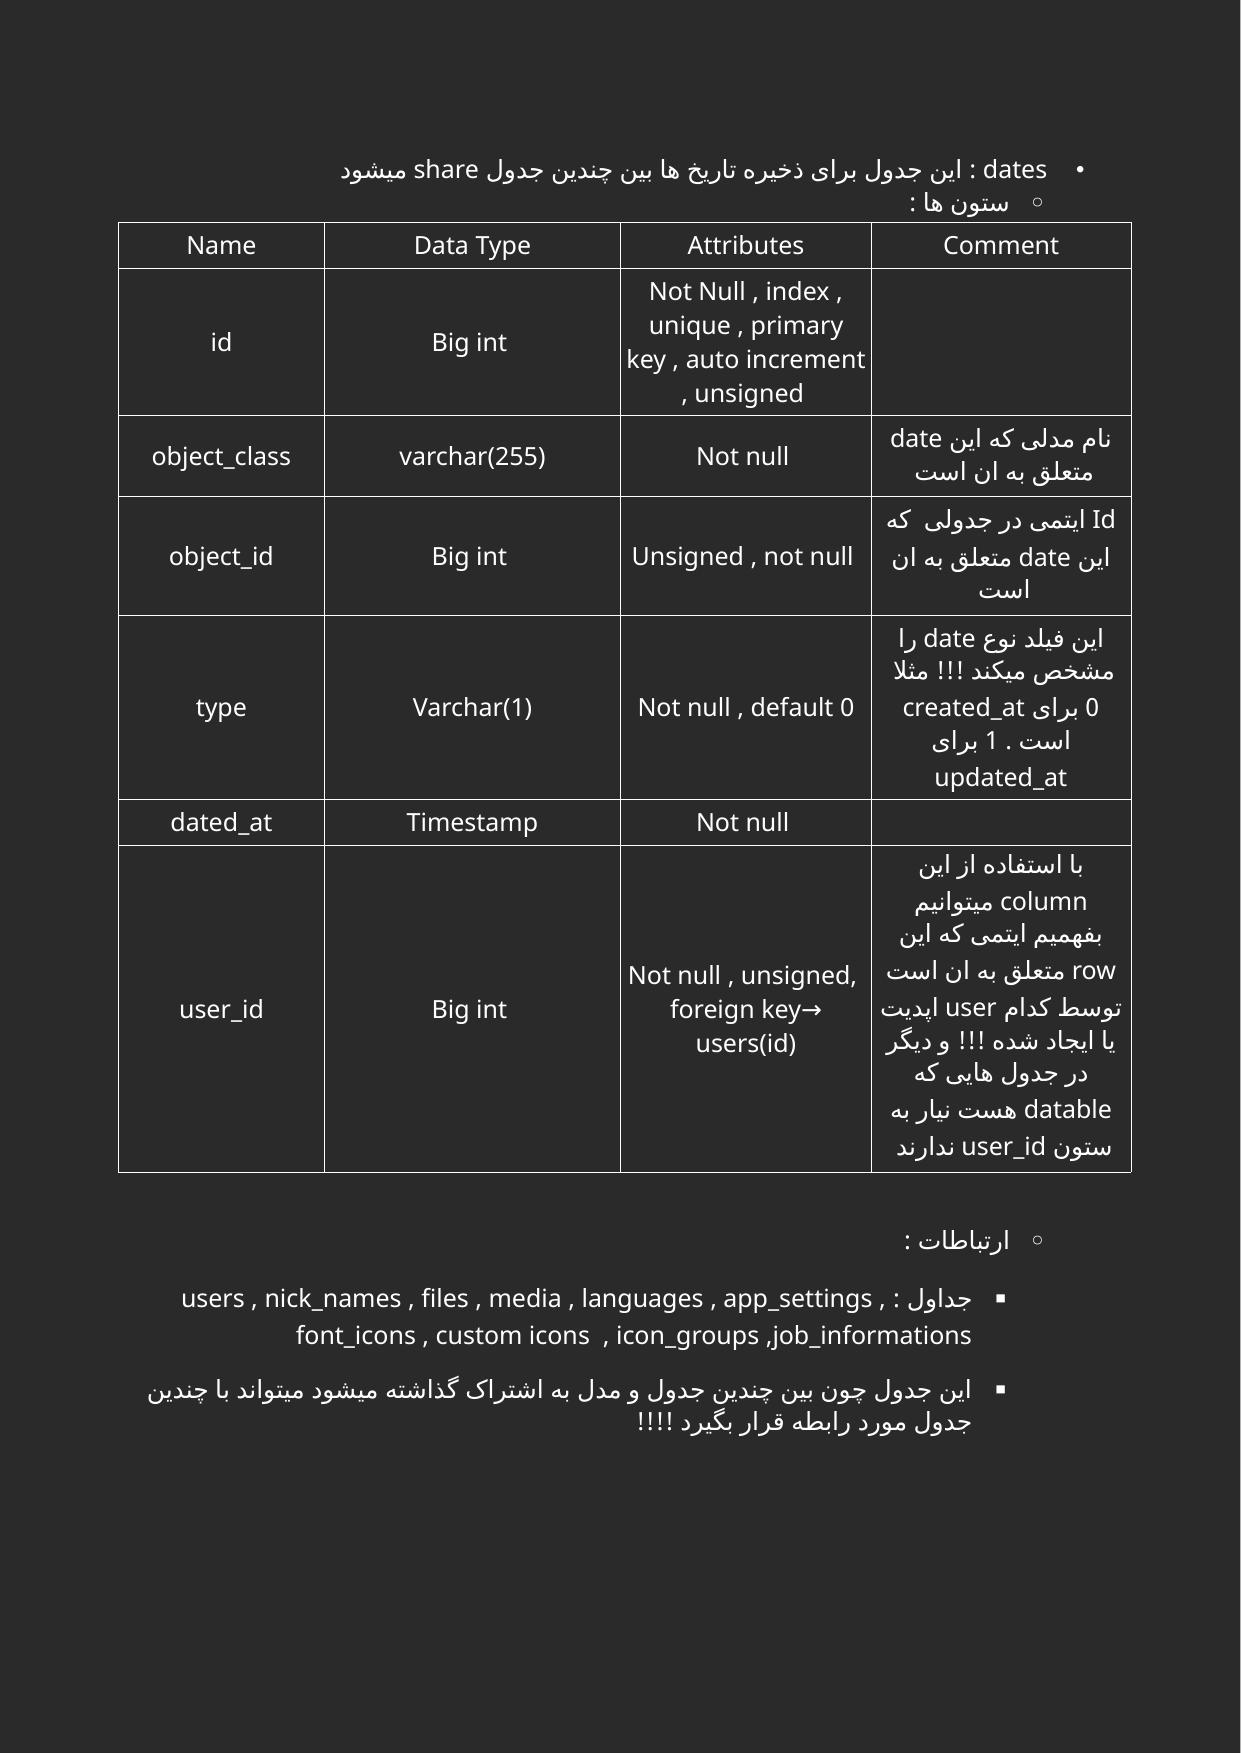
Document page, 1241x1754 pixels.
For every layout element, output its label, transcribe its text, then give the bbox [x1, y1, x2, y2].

table_cell Varchar(1) [325, 616, 620, 799]
table_cell id [119, 269, 324, 415]
table_cell Timestamp [325, 800, 620, 845]
table_cell این فیلد نوع date را مشخص میکند !!! مثلا 0 برای created_at است . 1 برای updated_at [872, 616, 1131, 799]
table_cell Big int [325, 269, 620, 415]
list ارتباطات :‌ [118, 1227, 1047, 1259]
table_cell Not Null , index , unique , primary key , auto increment , unsigned [621, 269, 871, 415]
table_cell dated_at [119, 800, 324, 845]
table_cell Not null [621, 416, 871, 496]
table_cell Unsigned , not null [621, 497, 871, 614]
list جداول : users , nick_names , files , media , languages , app_settings , font_icons , custom icons , icon_groups ,job_informations [118, 1281, 1010, 1354]
table_header Data Type [325, 223, 620, 267]
table_cell object_id [119, 497, 324, 614]
table_cell Not null , default 0 [621, 616, 871, 799]
table_cell object_class [119, 416, 324, 496]
table_cell Id ایتمی در جدولی که این date متعلق به ان است [872, 497, 1131, 614]
table_cell user_id [119, 846, 324, 1172]
table_cell type [119, 616, 324, 799]
list dates : این جدول برای ذخیره تاریخ ها بین چندین جدول share میشود [118, 152, 1085, 189]
table_header Name [119, 223, 324, 267]
table_cell varchar(255) [325, 416, 620, 496]
table_cell با استفاده از این column میتوانیم بفهمیم ایتمی که این row متعلق به ان است توسط کدام user اپدیت یا ایجاد شده !!! و دیگر در جدول هایی که datable هست نیار به ستون user_id ندارند [872, 846, 1131, 1172]
list ستون ها : [118, 189, 1047, 222]
table_cell Not null , unsigned, foreign key→ users(id) [621, 846, 871, 1172]
table_header Comment [872, 223, 1131, 267]
table_header Attributes [621, 223, 871, 267]
table_cell [872, 800, 1131, 845]
table_cell Big int [325, 846, 620, 1172]
table_cell Big int [325, 497, 620, 614]
table_cell [872, 269, 1131, 415]
table_cell Not null [621, 800, 871, 845]
list این جدول چون بین چندین جدول و مدل به اشتراک گذاشته میشود میتواند با چندین جدول مورد رابطه قرار بگیرد !!!! [118, 1376, 1010, 1441]
table_cell نام مدلی که این date متعلق به ان است [872, 416, 1131, 496]
